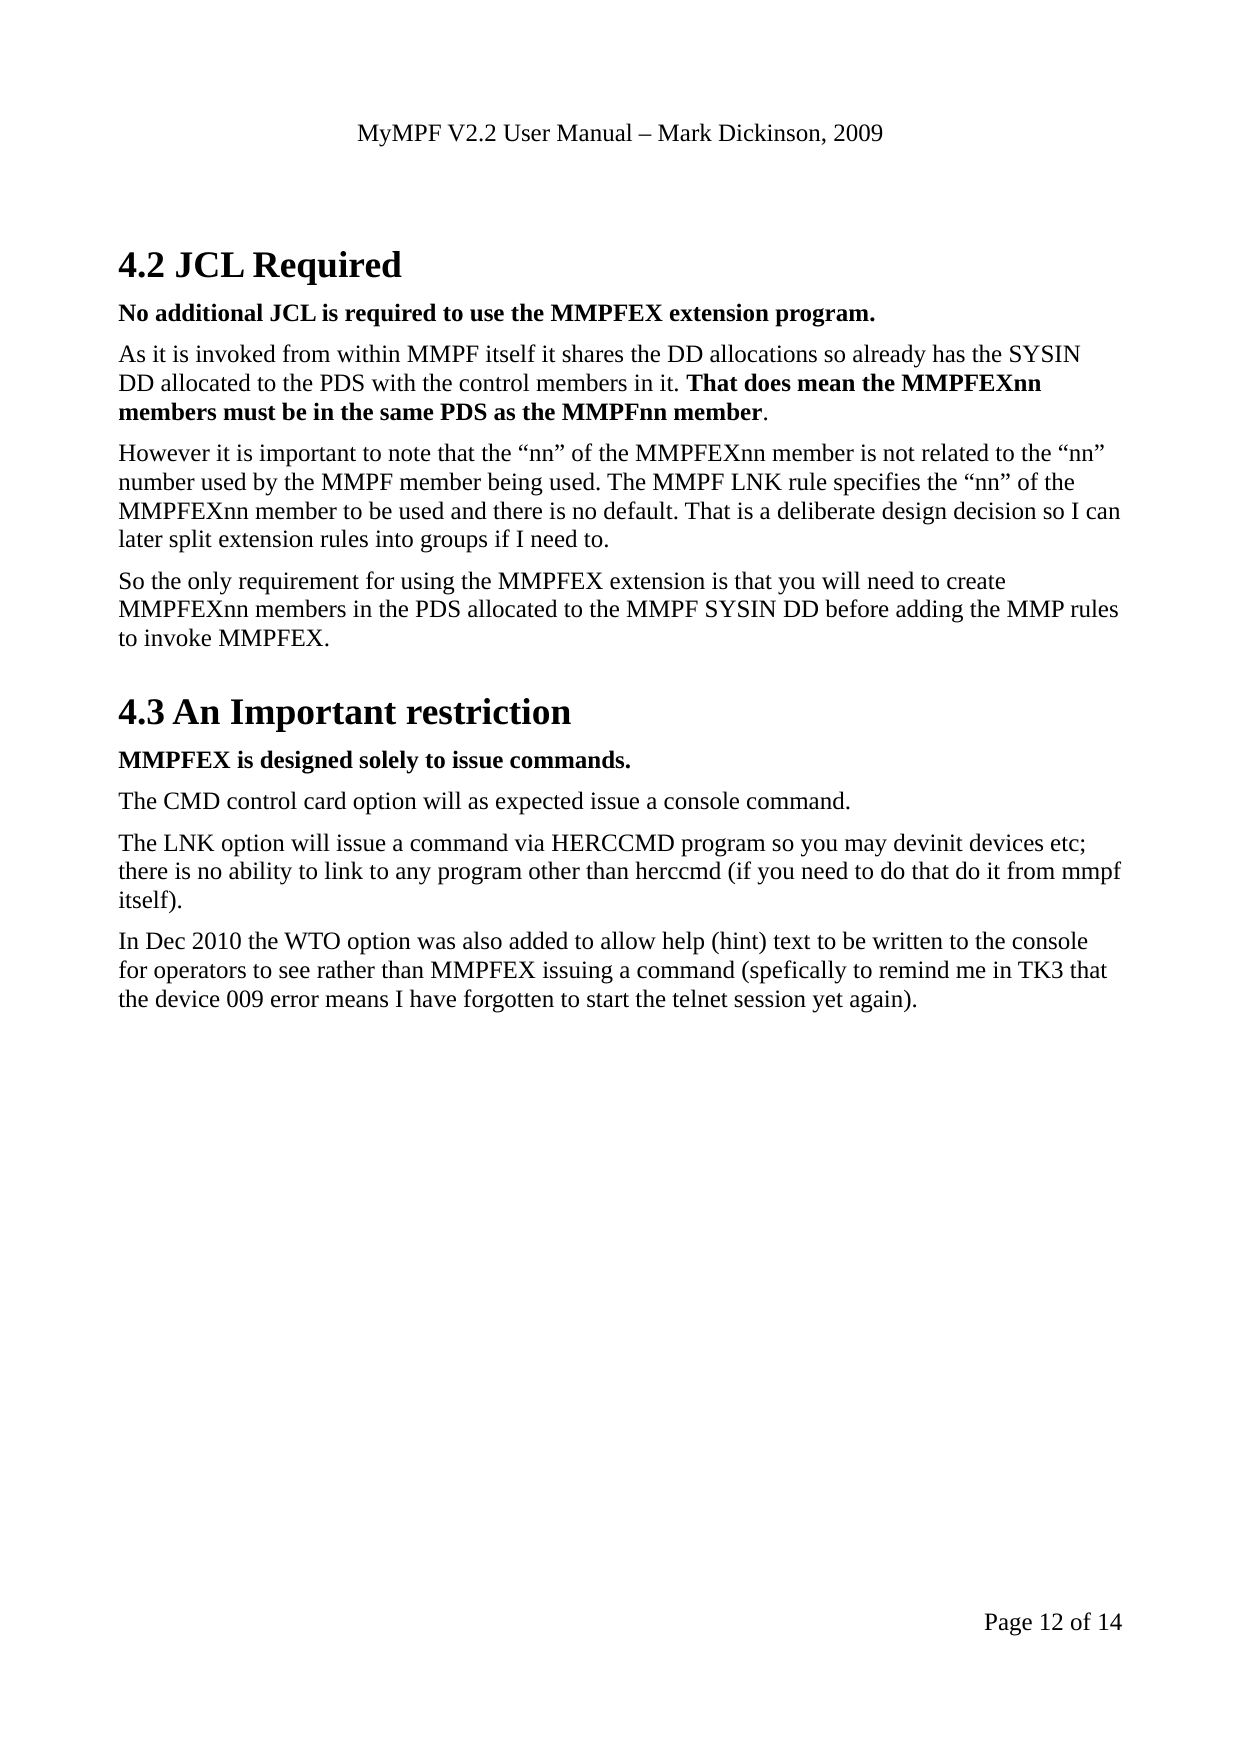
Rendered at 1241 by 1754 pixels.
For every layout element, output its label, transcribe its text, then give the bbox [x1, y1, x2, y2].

text The LNK option will issue a command via HERCCMD program so you may devinit devices etc; there is no ability to link to any program other than herccmd (if you need to do that do it from mmpf itself). [118, 828, 1122, 914]
subtitle 4.2 JCL Required [118, 243, 1122, 286]
subtitle 4.3 An Important restriction [118, 689, 1122, 733]
text So the only requirement for using the MMPFEX extension is that you will need to create MMPFEXnn members in the PDS allocated to the MMPF SYSIN DD before adding the MMP rules to invoke MMPFEX. [118, 566, 1122, 652]
text No additional JCL is required to use the MMPFEX extension program. [118, 298, 1122, 327]
text However it is important to note that the “nn” of the MMPFEXnn member is not related to the “nn” number used by the MMPF member being used. The MMPF LNK rule specifies the “nn” of the MMPFEXnn member to be used and there is no default. That is a deliberate design decision so I can later split extension rules into groups if I need to. [118, 438, 1122, 553]
text In Dec 2010 the WTO option was also added to allow help (hint) text to be written to the console for operators to see rather than MMPFEX issuing a command (spefically to remind me in TK3 that the device 009 error means I have forgotten to start the telnet session yet again). [118, 926, 1122, 1013]
text MMPFEX is designed solely to issue commands. [118, 745, 1122, 774]
text As it is invoked from within MMPF itself it shares the DD allocations so already has the SYSIN DD allocated to the PDS with the control members in it. That does mean the MMPFEXnn members must be in the same PDS as the MMPFnn member. [118, 339, 1122, 426]
text The CMD control card option will as expected issue a console command. [118, 786, 1122, 815]
